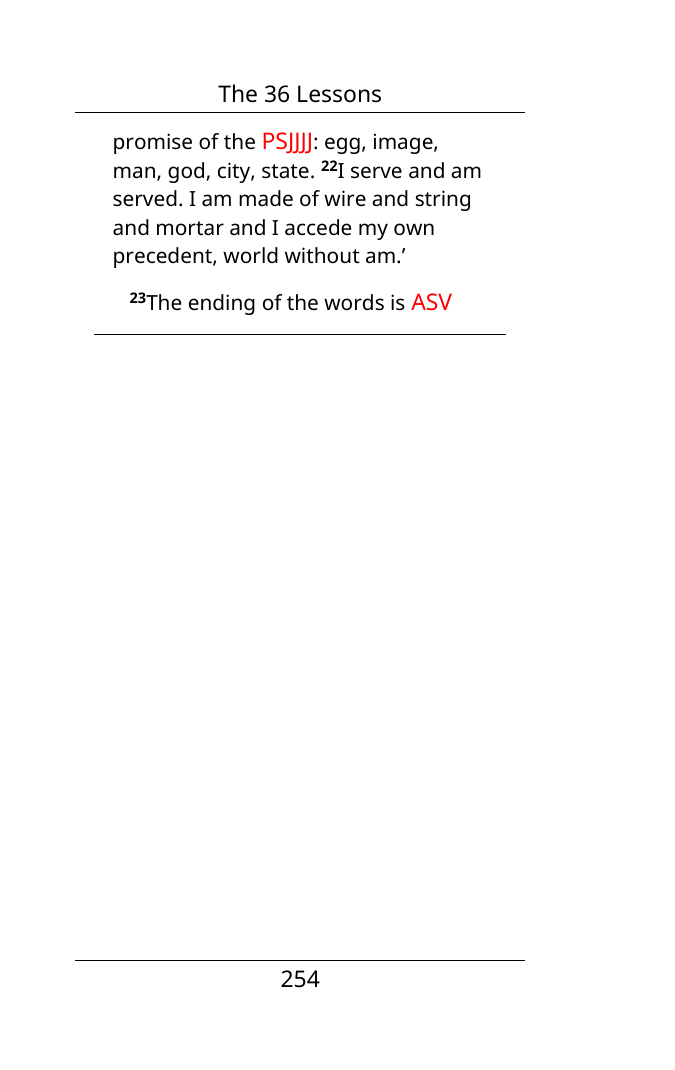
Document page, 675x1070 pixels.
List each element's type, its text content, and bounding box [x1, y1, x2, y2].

text 23The ending of the words is ASV [75, 285, 506, 317]
text promise of the PSJJJJ: egg, image, man, god, city, state. 22I serve and am served. I am made of wire and string and mortar and I accede my own precedent, world without am.’ [112, 125, 487, 270]
